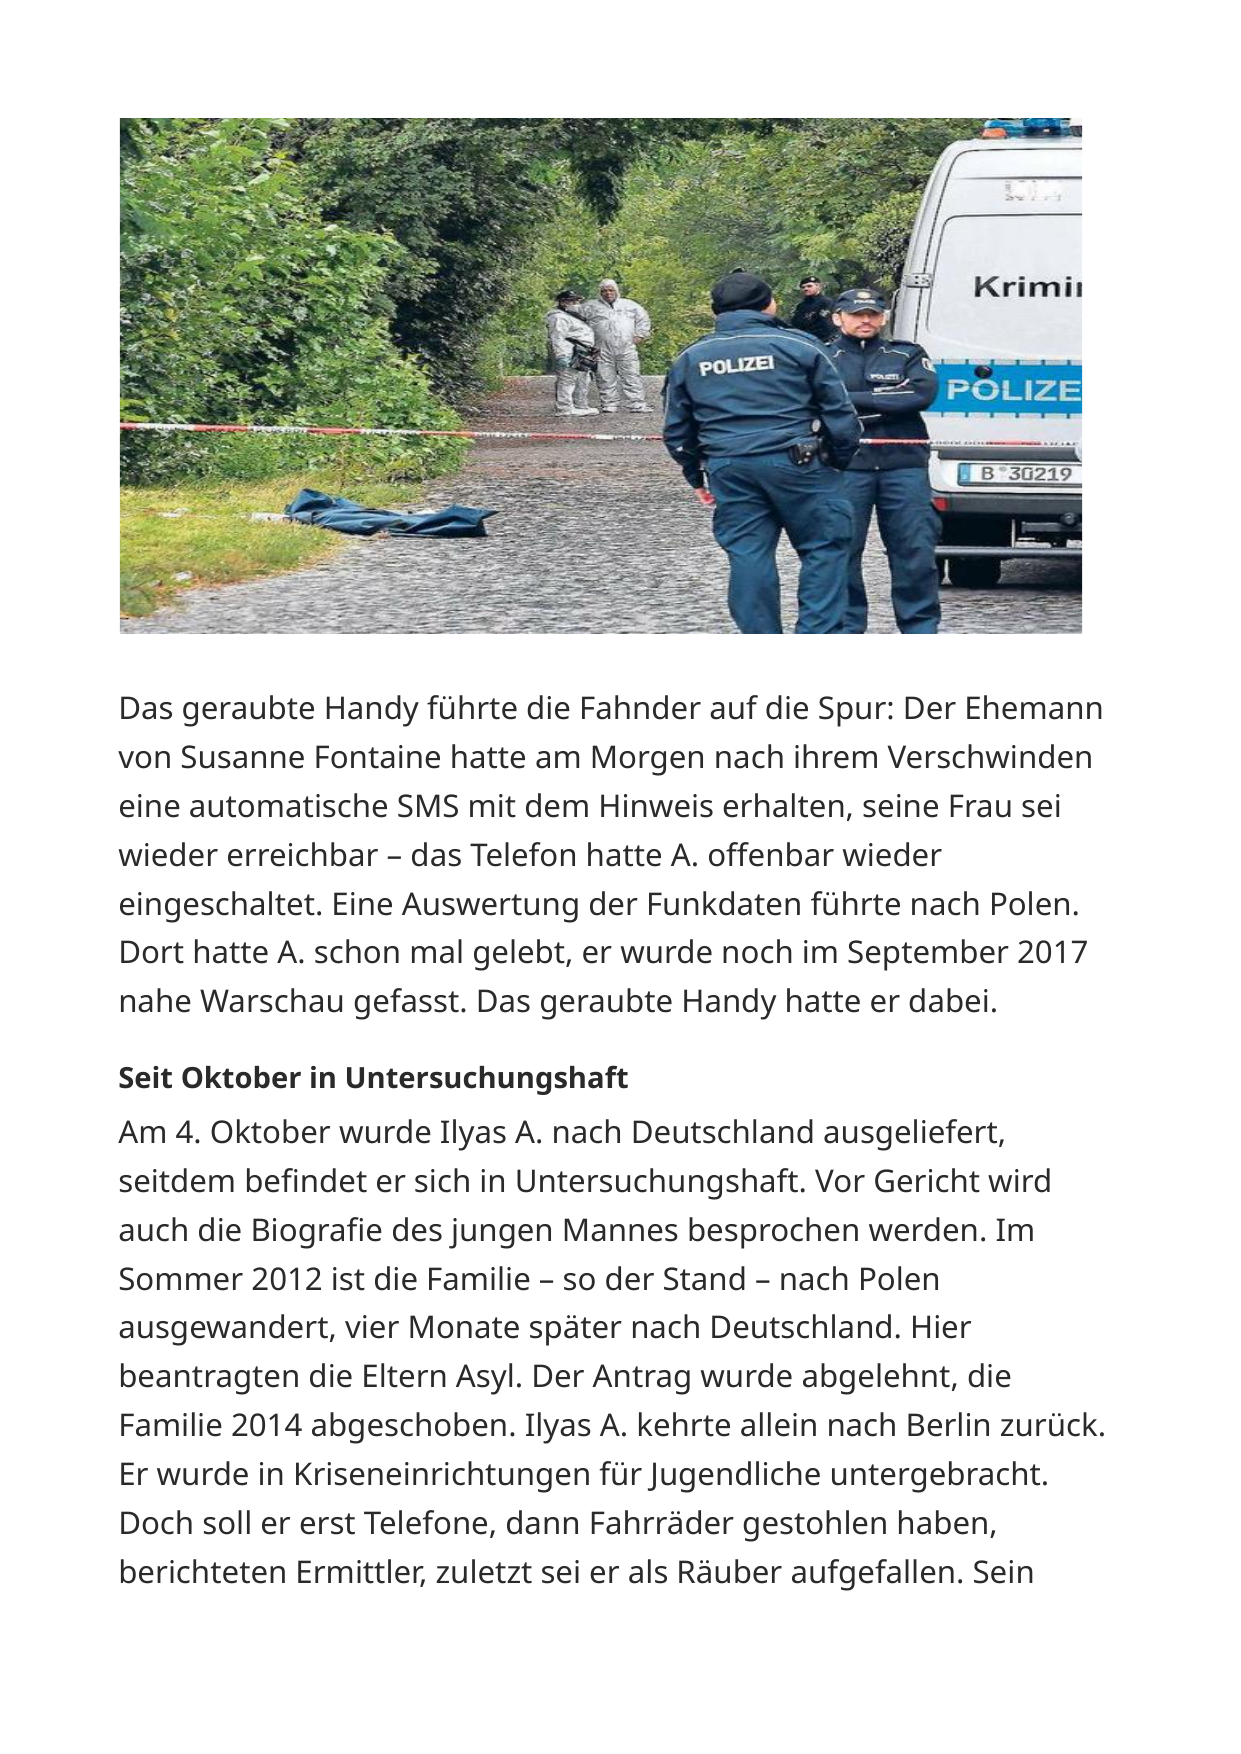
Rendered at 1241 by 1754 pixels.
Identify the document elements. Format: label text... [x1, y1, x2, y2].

picture [119, 118, 1083, 634]
text Am 4. Oktober wurde Ilyas A. nach Deutschland ausgeliefert, seitdem befindet er sich in Untersuchungshaft. Vor Gericht wird auch die Biografie des jungen Mannes besprochen werden. Im Sommer 2012 ist die Familie – so der Stand – nach Polen ausgewandert, vier Monate später nach Deutschland. Hier beantragten die Eltern Asyl. Der Antrag wurde abgelehnt, die Familie 2014 abgeschoben. Ilyas A. kehrte allein nach Berlin zurück. Er wurde in Kriseneinrichtungen für Jugendliche untergebracht. Doch soll er erst Telefone, dann Fahrräder gestohlen haben, berichteten Ermittler, zuletzt sei er als Räuber aufgefallen. Sein [118, 1110, 1122, 1593]
subtitle Seit Oktober in Untersuchungshaft [118, 1057, 1122, 1097]
text Das geraubte Handy führte die Fahnder auf die Spur: Der Ehemann von Susanne Fontaine hatte am Morgen nach ihrem Verschwinden eine automatische SMS mit dem Hinweis erhalten, seine Frau sei wieder erreichbar – das Telefon hatte A. offenbar wieder eingeschaltet. Eine Auswertung der Funkdaten führte nach Polen. Dort hatte A. schon mal gelebt, er wurde noch im September 2017 nahe Warschau gefasst. Das geraubte Handy hatte er dabei. [118, 686, 1122, 1022]
